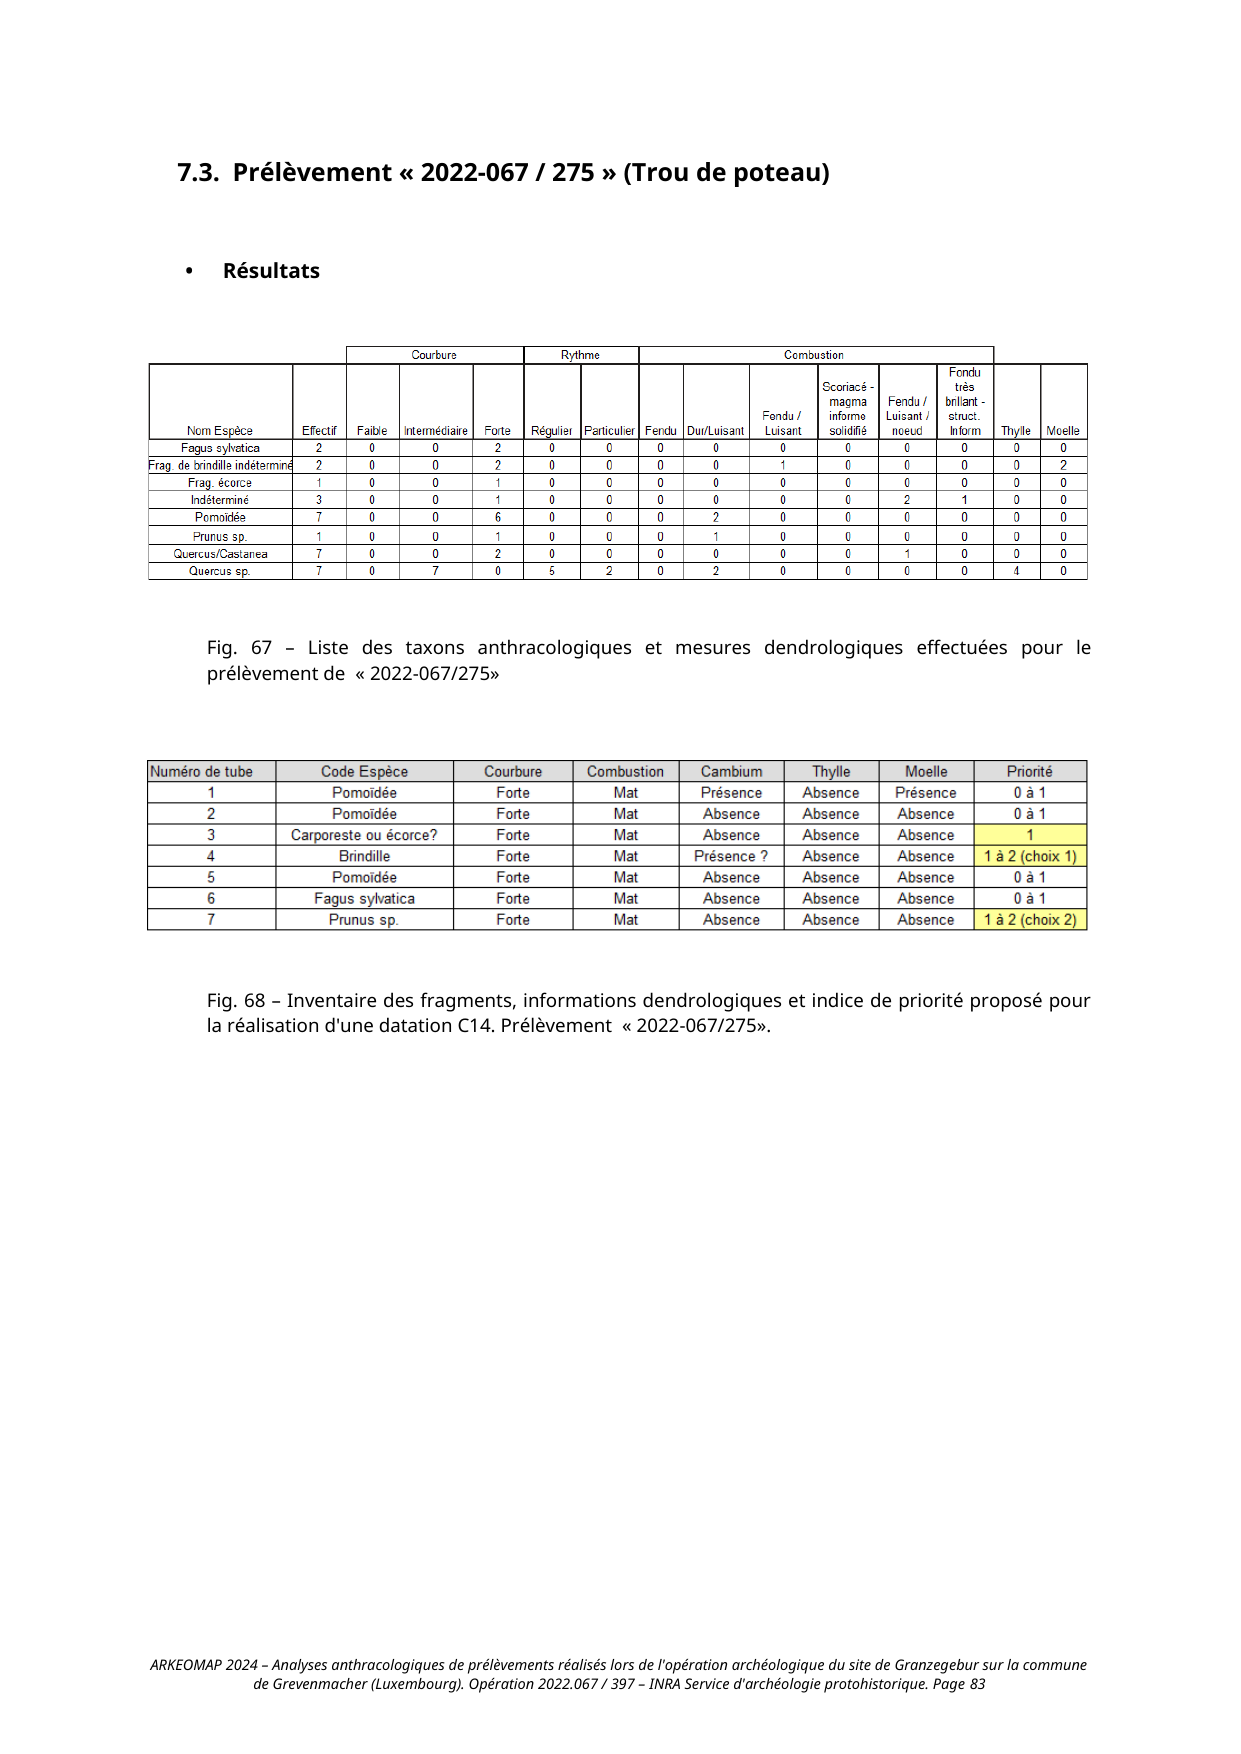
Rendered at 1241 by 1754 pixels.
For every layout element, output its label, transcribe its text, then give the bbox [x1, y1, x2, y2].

picture [148, 346, 1094, 584]
text Fig. 68 – Inventaire des fragments, informations dendrologiques et indice de priorité proposé pour la réalisation d'une datation C14. Prélèvement « 2022-067/275». [207, 987, 1092, 1038]
text Fig. 67 – Liste des taxons anthracologiques et mesures dendrologiques effectuées pour le prélèvement de « 2022-067/275» [207, 635, 1092, 686]
list Résultats [185, 256, 1092, 284]
subtitle Prélèvement « 2022-067 / 275 » (Trou de poteau) [148, 154, 1092, 188]
picture [147, 760, 1092, 936]
